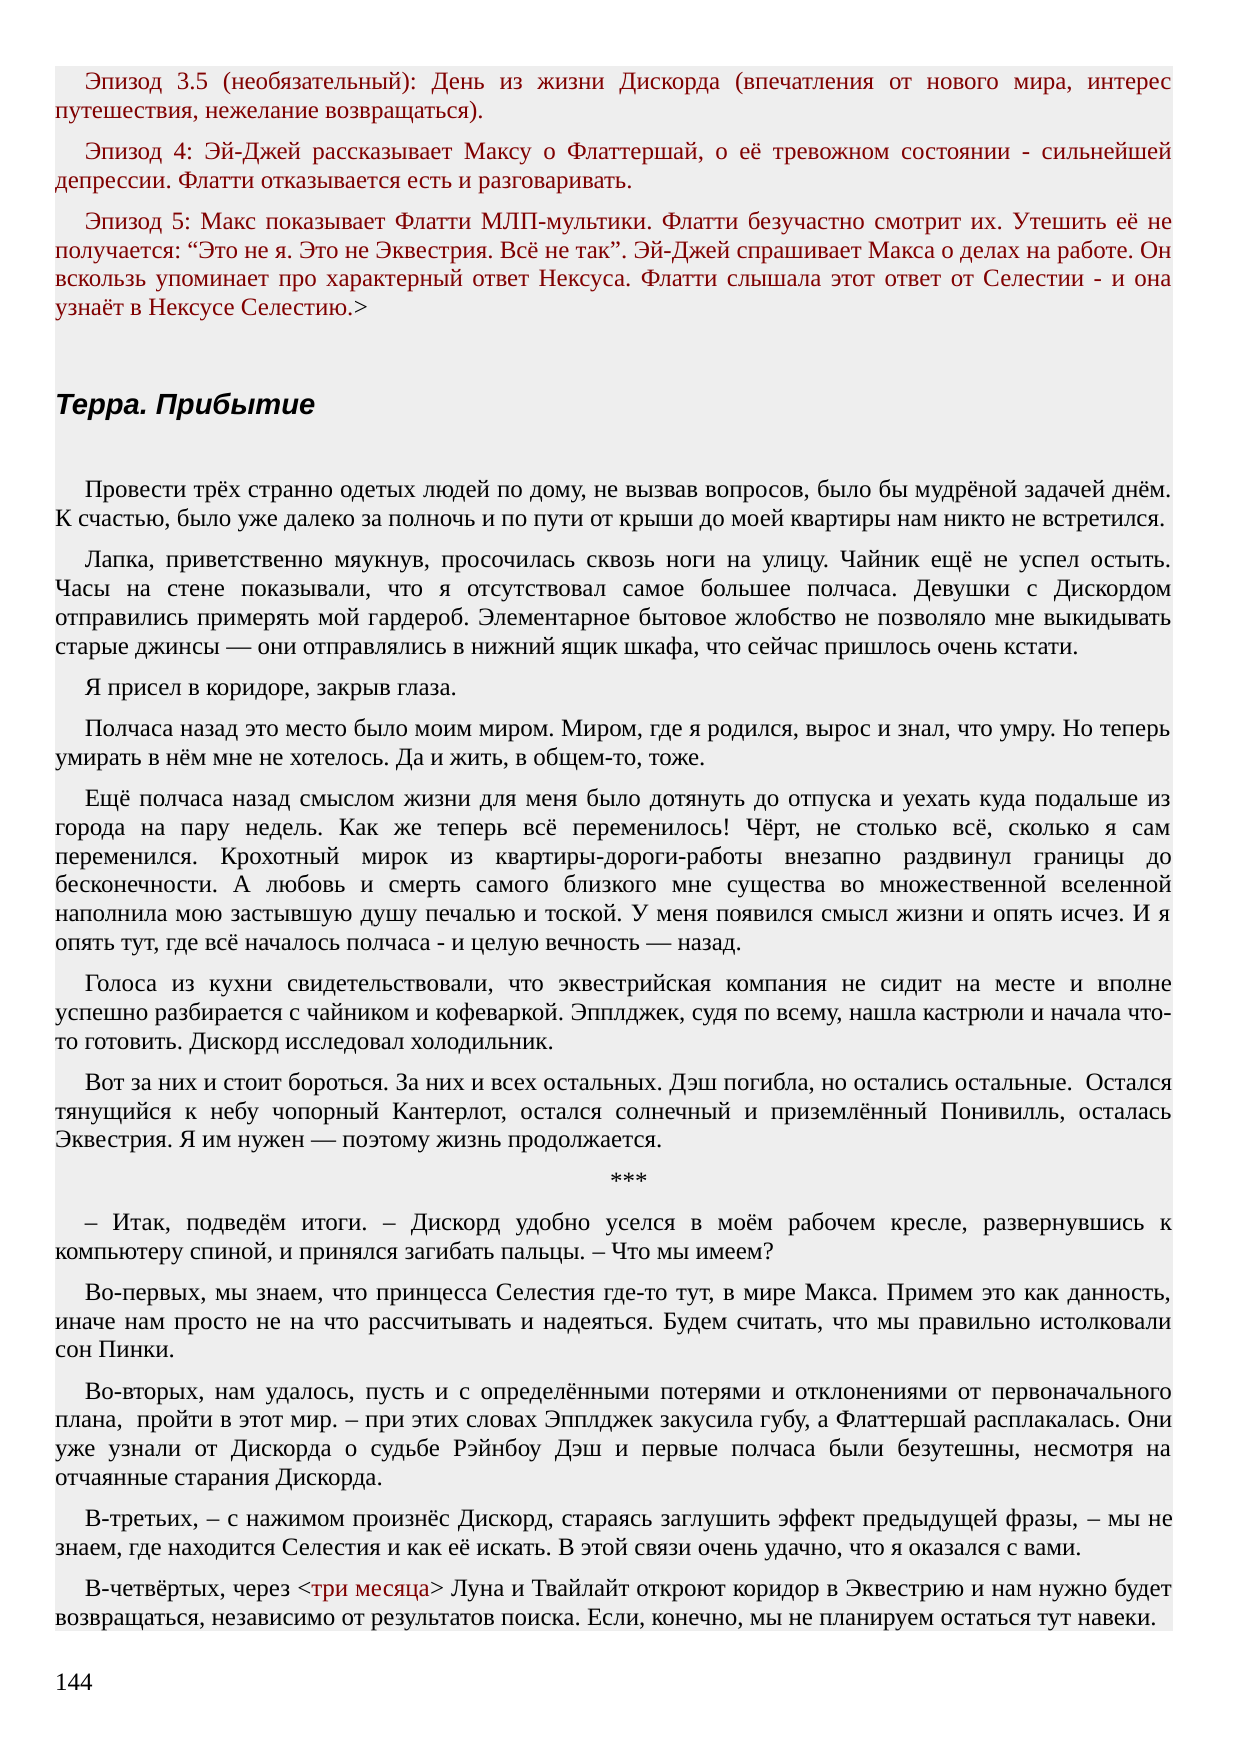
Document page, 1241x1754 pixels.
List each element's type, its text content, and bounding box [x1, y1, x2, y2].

text *** [55, 1166, 1173, 1194]
text В-четвёртых, через <три месяца> Луна и Твайлайт откроют коридор в Эквестрию и нам нужно будет возвращаться, независимо от результатов поиска. Если, конечно, мы не планируем остаться тут навеки. [55, 1573, 1173, 1631]
text Провести трёх странно одетых людей по дому, не вызвав вопросов, было бы мудрёной задачей днём. К счастью, было уже далеко за полночь и по пути от крыши до моей квартиры нам никто не встретился. [55, 474, 1173, 532]
text Во-первых, мы знаем, что принцесса Селестия где-то тут, в мире Макса. Примем это как данность, иначе нам просто не на что рассчитывать и надеяться. Будем считать, что мы правильно истолковали сон Пинки. [55, 1277, 1173, 1363]
text В-третьих, – с нажимом произнёс Дискорд, стараясь заглушить эффект предыдущей фразы, – мы не знаем, где находится Селестия и как её искать. В этой связи очень удачно, что я оказался с вами. [55, 1503, 1173, 1561]
text Полчаса назад это место было моим миром. Миром, где я родился, вырос и знал, что умру. Но теперь умирать в нём мне не хотелось. Да и жить, в общем-то, тоже. [55, 713, 1173, 771]
text Во-вторых, нам удалось, пусть и с определёнными потерями и отклонениями от первоначального плана, пройти в этот мир. – при этих словах Эпплджек закусила губу, а Флаттершай расплакалась. Они уже узнали от Дискорда о судьбе Рэйнбоу Дэш и первые полчаса были безутешны, несмотря на отчаянные старания Дискорда. [55, 1376, 1173, 1491]
text Ещё полчаса назад смыслом жизни для меня было дотянуть до отпуска и уехать куда подальше из города на пару недель. Как же теперь всё переменилось! Чёрт, не столько всё, сколько я сам переменился. Крохотный мирок из квартиры-дороги-работы внезапно раздвинул границы до бесконечности. А любовь и смерть самого близкого мне существа во множественной вселенной наполнила мою застывшую душу печалью и тоской. У меня появился смысл жизни и опять исчез. И я опять тут, где всё началось полчаса - и целую вечность — назад. [55, 783, 1173, 956]
text – Итак, подведём итоги. – Дискорд удобно уселся в моём рабочем кресле, развернувшись к компьютеру спиной, и принялся загибать пальцы. – Что мы имеем? [55, 1207, 1173, 1264]
text Эпизод 3.5 (необязательный): День из жизни Дискорда (впечатления от нового мира, интерес путешествия, нежелание возвращаться). [55, 66, 1173, 123]
text Лапка, приветственно мяукнув, просочилась сквозь ноги на улицу. Чайник ещё не успел остыть. Часы на стене показывали, что я отсутствовал самое большее полчаса. Девушки с Дискордом отправились примерять мой гардероб. Элементарное бытовое жлобство не позволяло мне выкидывать старые джинсы — они отправлялись в нижний ящик шкафа, что сейчас пришлось очень кстати. [55, 544, 1173, 659]
text Эпизод 5: Макс показывает Флатти МЛП-мультики. Флатти безучастно смотрит их. Утешить её не получается: “Это не я. Это не Эквестрия. Всё не так”. Эй-Джей спрашивает Макса о делах на работе. Он вскользь упоминает про характерный ответ Нексуса. Флатти слышала этот ответ от Селестии - и она узнаёт в Нексусе Селестию.> [55, 206, 1173, 321]
text Вот за них и стоит бороться. За них и всех остальных. Дэш погибла, но остались остальные. Остался тянущийся к небу чопорный Кантерлот, остался солнечный и приземлённый Понивилль, осталась Эквестрия. Я им нужен — поэтому жизнь продолжается. [55, 1067, 1173, 1153]
text Голоса из кухни свидетельствовали, что эквестрийская компания не сидит на месте и вполне успешно разбирается с чайником и кофеваркой. Эпплджек, судя по всему, нашла кастрюли и начала что-то готовить. Дискорд исследовал холодильник. [55, 968, 1173, 1054]
text Я присел в коридоре, закрыв глаза. [55, 672, 1173, 701]
subtitle Терра. Прибытие [55, 387, 1173, 421]
text Эпизод 4: Эй-Джей рассказывает Максу о Флаттершай, о её тревожном состоянии - сильнейшей депрессии. Флатти отказывается есть и разговаривать. [55, 136, 1173, 193]
